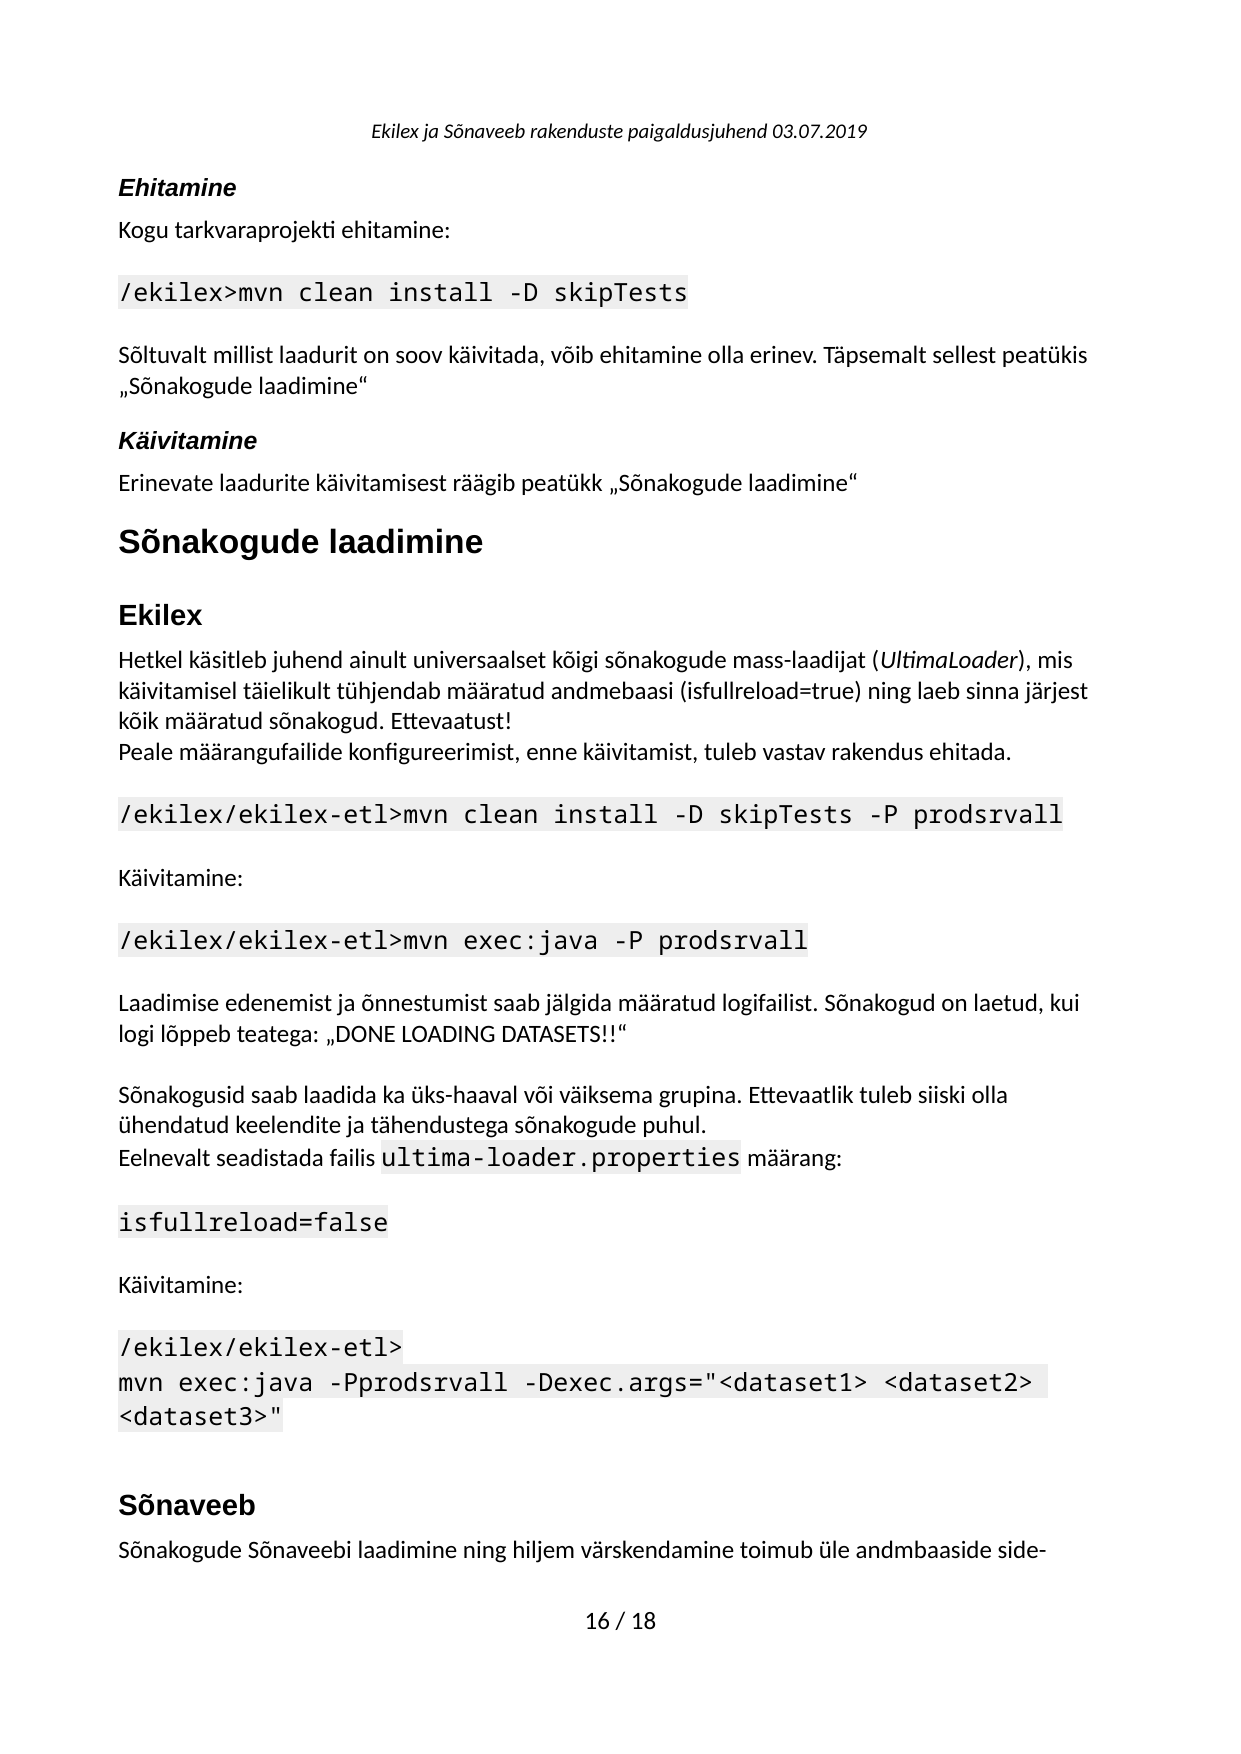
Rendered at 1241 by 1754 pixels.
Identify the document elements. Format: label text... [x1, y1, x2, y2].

subtitle Sõnaveeb [118, 1488, 1122, 1521]
text Hetkel käsitleb juhend ainult universaalset kõigi sõnakogude mass-laadijat (UltimaLoader), mis käivitamisel täielikult tühjendab määratud andmebaasi (isfullreload=true) ning laeb sinna järjest kõik määratud sõnakogud. Ettevaatust! [118, 644, 1122, 736]
text Laadimise edenemist ja õnnestumist saab jälgida määratud logifailist. Sõnakogud on laetud, kui logi lõppeb teatega: „DONE LOADING DATASETS!!“ [118, 987, 1122, 1048]
subtitle Ehitamine [118, 173, 1122, 202]
text Sõltuvalt millist laadurit on soov käivitada, võib ehitamine olla erinev. Täpsemalt sellest peatükis „Sõnakogude laadimine“ [118, 340, 1122, 401]
text Eelnevalt seadistada failis ultima-loader.properties määrang: [118, 1140, 1122, 1174]
text isfullreload=false [118, 1204, 1122, 1238]
text Käivitamine: [118, 1269, 1122, 1299]
text /ekilex/ekilex-etl> [118, 1330, 1122, 1364]
text /ekilex>mvn clean install -D skipTests [118, 275, 1122, 309]
text /ekilex/ekilex-etl>mvn clean install -D skipTests -P prodsrvall [118, 797, 1122, 831]
text Sõnakogusid saab laadida ka üks-haaval või väiksema grupina. Ettevaatlik tuleb siiski olla ühendatud keelendite ja tähendustega sõnakogude puhul. [118, 1079, 1122, 1140]
text Peale määrangufailide konfigureerimist, enne käivitamist, tuleb vastav rakendus ehitada. [118, 736, 1122, 767]
subtitle Käivitamine [118, 426, 1122, 454]
text Erinevate laadurite käivitamisest räägib peatükk „Sõnakogude laadimine“ [118, 467, 1122, 497]
subtitle Sõnakogude laadimine [118, 522, 1122, 561]
text Käivitamine: [118, 862, 1122, 892]
subtitle Ekilex [118, 598, 1122, 632]
text /ekilex/ekilex-etl>mvn exec:java -P prodsrvall [118, 923, 1122, 957]
text Sõnakogude Sõnaveebi laadimine ning hiljem värskendamine toimub üle andmbaaside side- [118, 1534, 1122, 1564]
text Kogu tarkvaraprojekti ehitamine: [118, 214, 1122, 244]
text mvn exec:java -Pprodsrvall -Dexec.args="<dataset1> <dataset2> <dataset3>" [118, 1364, 1122, 1432]
